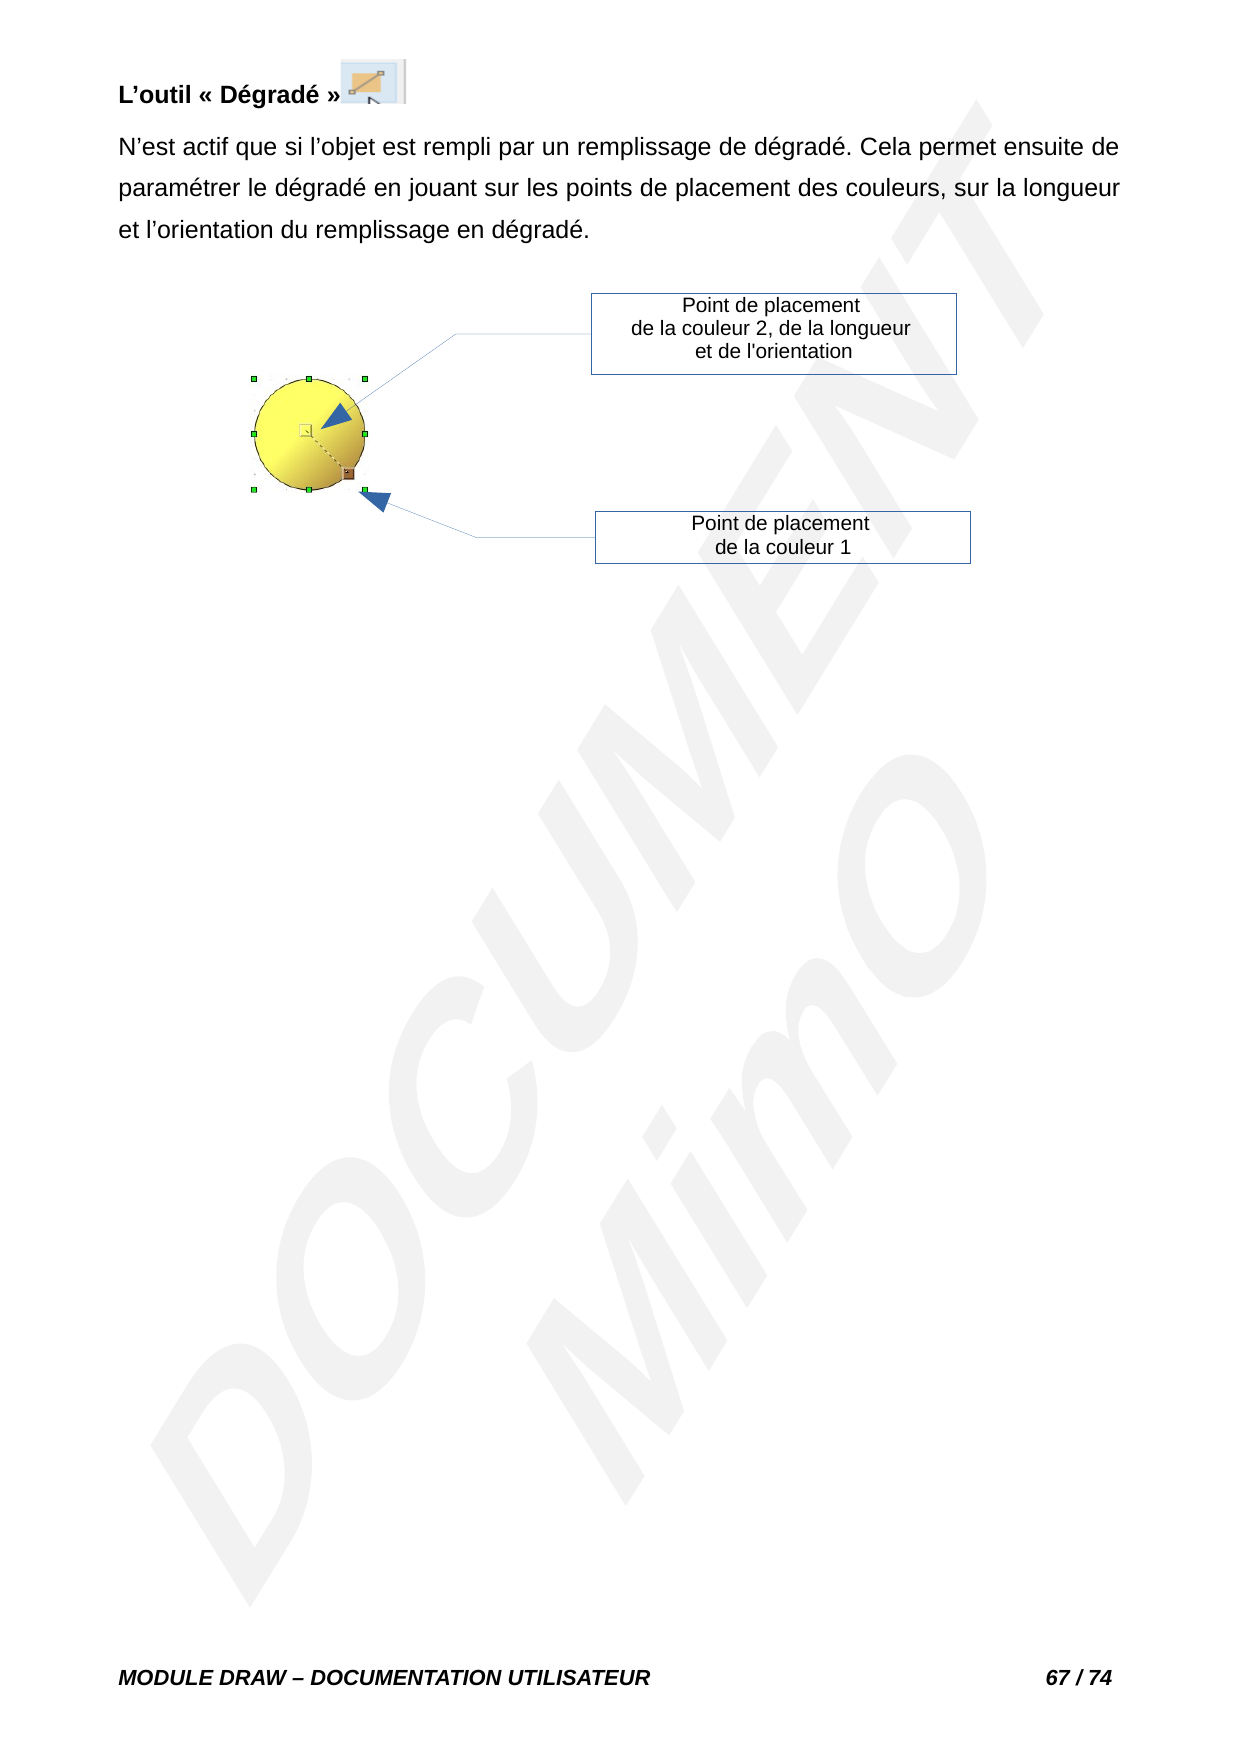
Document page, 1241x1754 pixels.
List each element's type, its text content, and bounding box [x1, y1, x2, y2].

picture [249, 374, 370, 493]
text N’est actif que si l’objet est rempli par un remplissage de dégradé. Cela permet ensuite de paramétrer le dégradé en jouant sur les points de placement des couleurs, sur la longueur et l’orientation du remplissage en dégradé. [118, 132, 1122, 244]
text L’outil « Dégradé » [118, 59, 1122, 109]
picture [340, 59, 408, 104]
